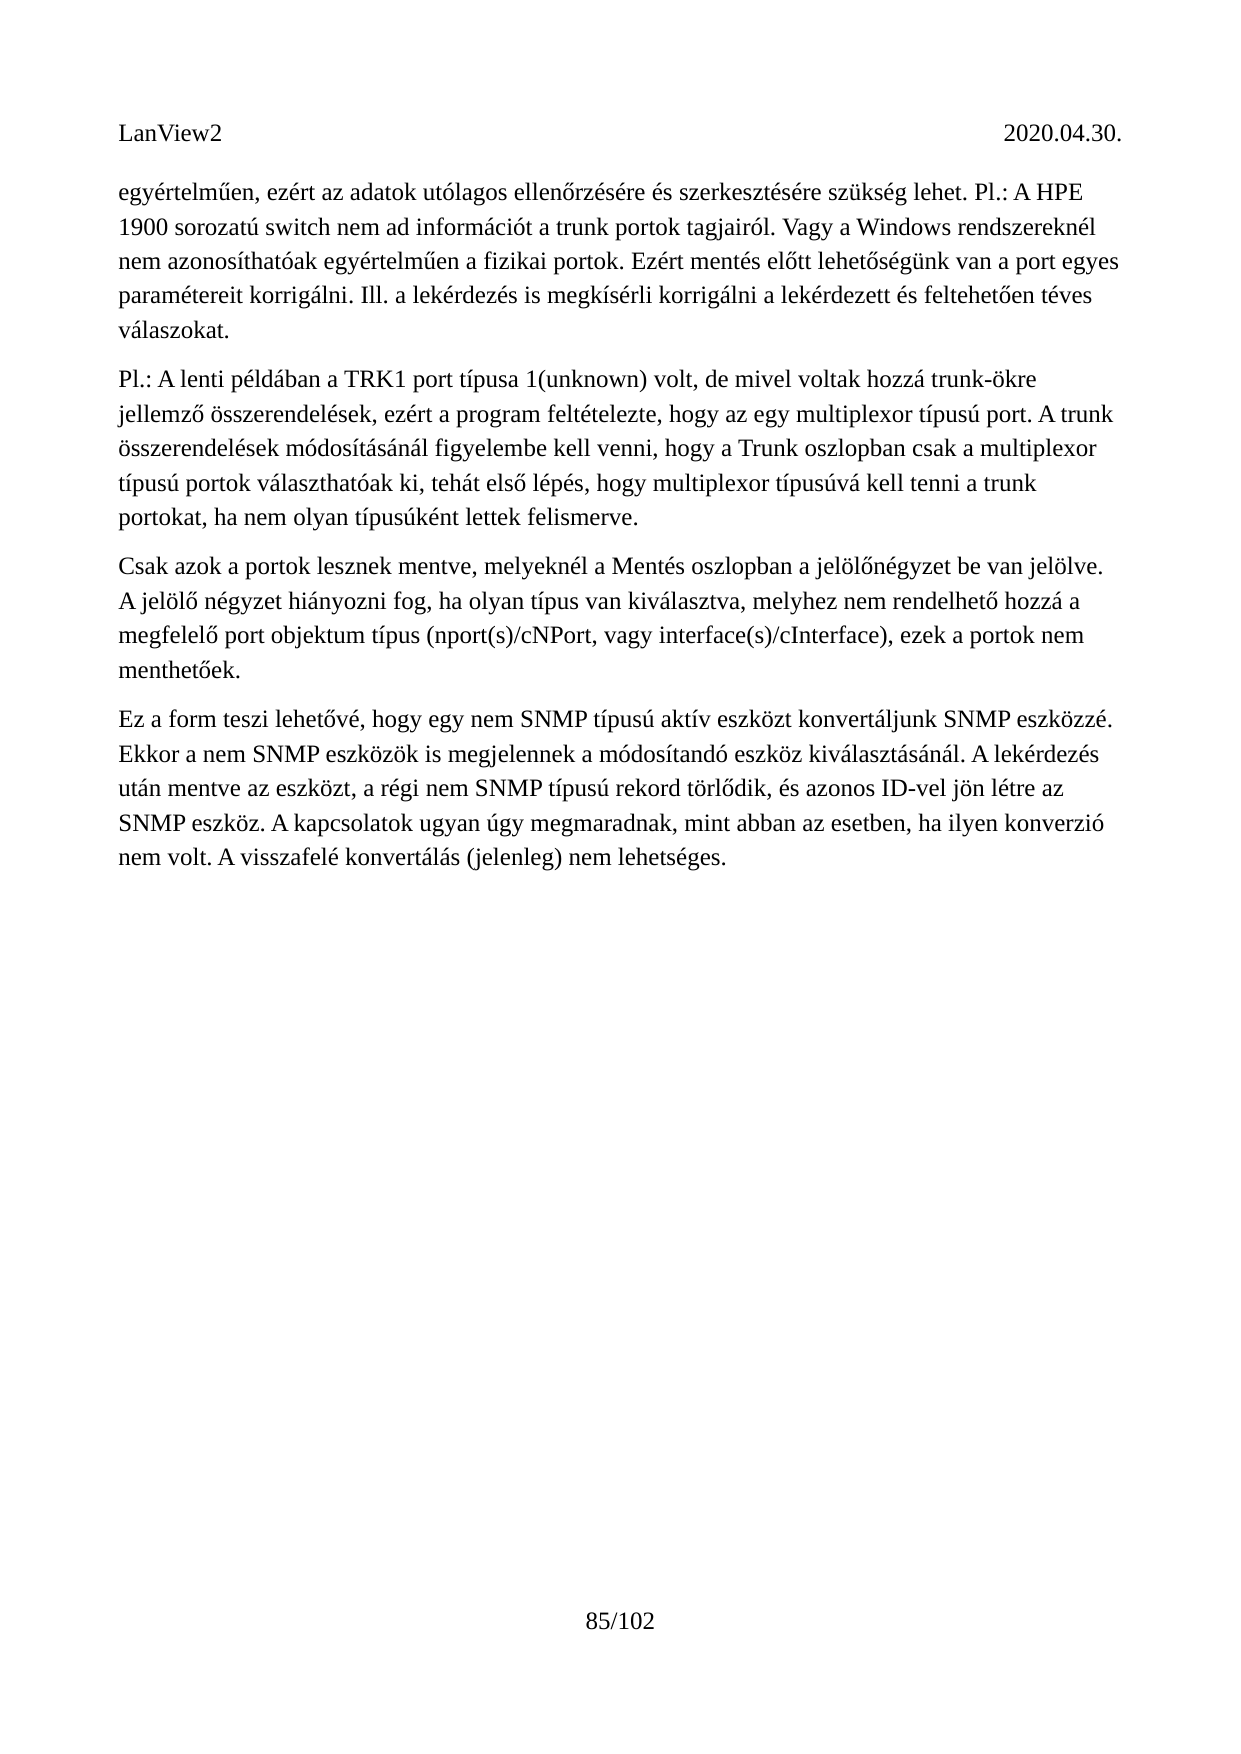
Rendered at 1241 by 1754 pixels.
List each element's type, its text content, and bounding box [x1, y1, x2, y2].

text Pl.: A lenti példában a TRK1 port típusa 1(unknown) volt, de mivel voltak hozzá trunk-ökre jellemző összerendelések, ezért a program feltételezte, hogy az egy multiplexor típusú port. A trunk összerendelések módosításánál figyelembe kell venni, hogy a Trunk oszlopban csak a multiplexor típusú portok választhatóak ki, tehát első lépés, hogy multiplexor típusúvá kell tenni a trunk portokat, ha nem olyan típusúként lettek felismerve. [118, 364, 1122, 531]
text Csak azok a portok lesznek mentve, melyeknél a Mentés oszlopban a jelölőnégyzet be van jelölve. A jelölő négyzet hiányozni fog, ha olyan típus van kiválasztva, melyhez nem rendelhető hozzá a megfelelő port objektum típus (nport(s)/cNPort, vagy interface(s)/cInterface), ezek a portok nem menthetőek. [118, 551, 1122, 684]
text egyértelműen, ezért az adatok utólagos ellenőrzésére és szerkesztésére szükség lehet. Pl.: A HPE 1900 sorozatú switch nem ad információt a trunk portok tagjairól. Vagy a Windows rendszereknél nem azonosíthatóak egyértelműen a fizikai portok. Ezért mentés előtt lehetőségünk van a port egyes paramétereit korrigálni. Ill. a lekérdezés is megkísérli korrigálni a lekérdezett és feltehetően téves válaszokat. [118, 177, 1122, 344]
text Ez a form teszi lehetővé, hogy egy nem SNMP típusú aktív eszközt konvertáljunk SNMP eszközzé. Ekkor a nem SNMP eszközök is megjelennek a módosítandó eszköz kiválasztásánál. A lekérdezés után mentve az eszközt, a régi nem SNMP típusú rekord törlődik, és azonos ID-vel jön létre az SNMP eszköz. A kapcsolatok ugyan úgy megmaradnak, mint abban az esetben, ha ilyen konverzió nem volt. A visszafelé konvertálás (jelenleg) nem lehetséges. [118, 704, 1122, 871]
